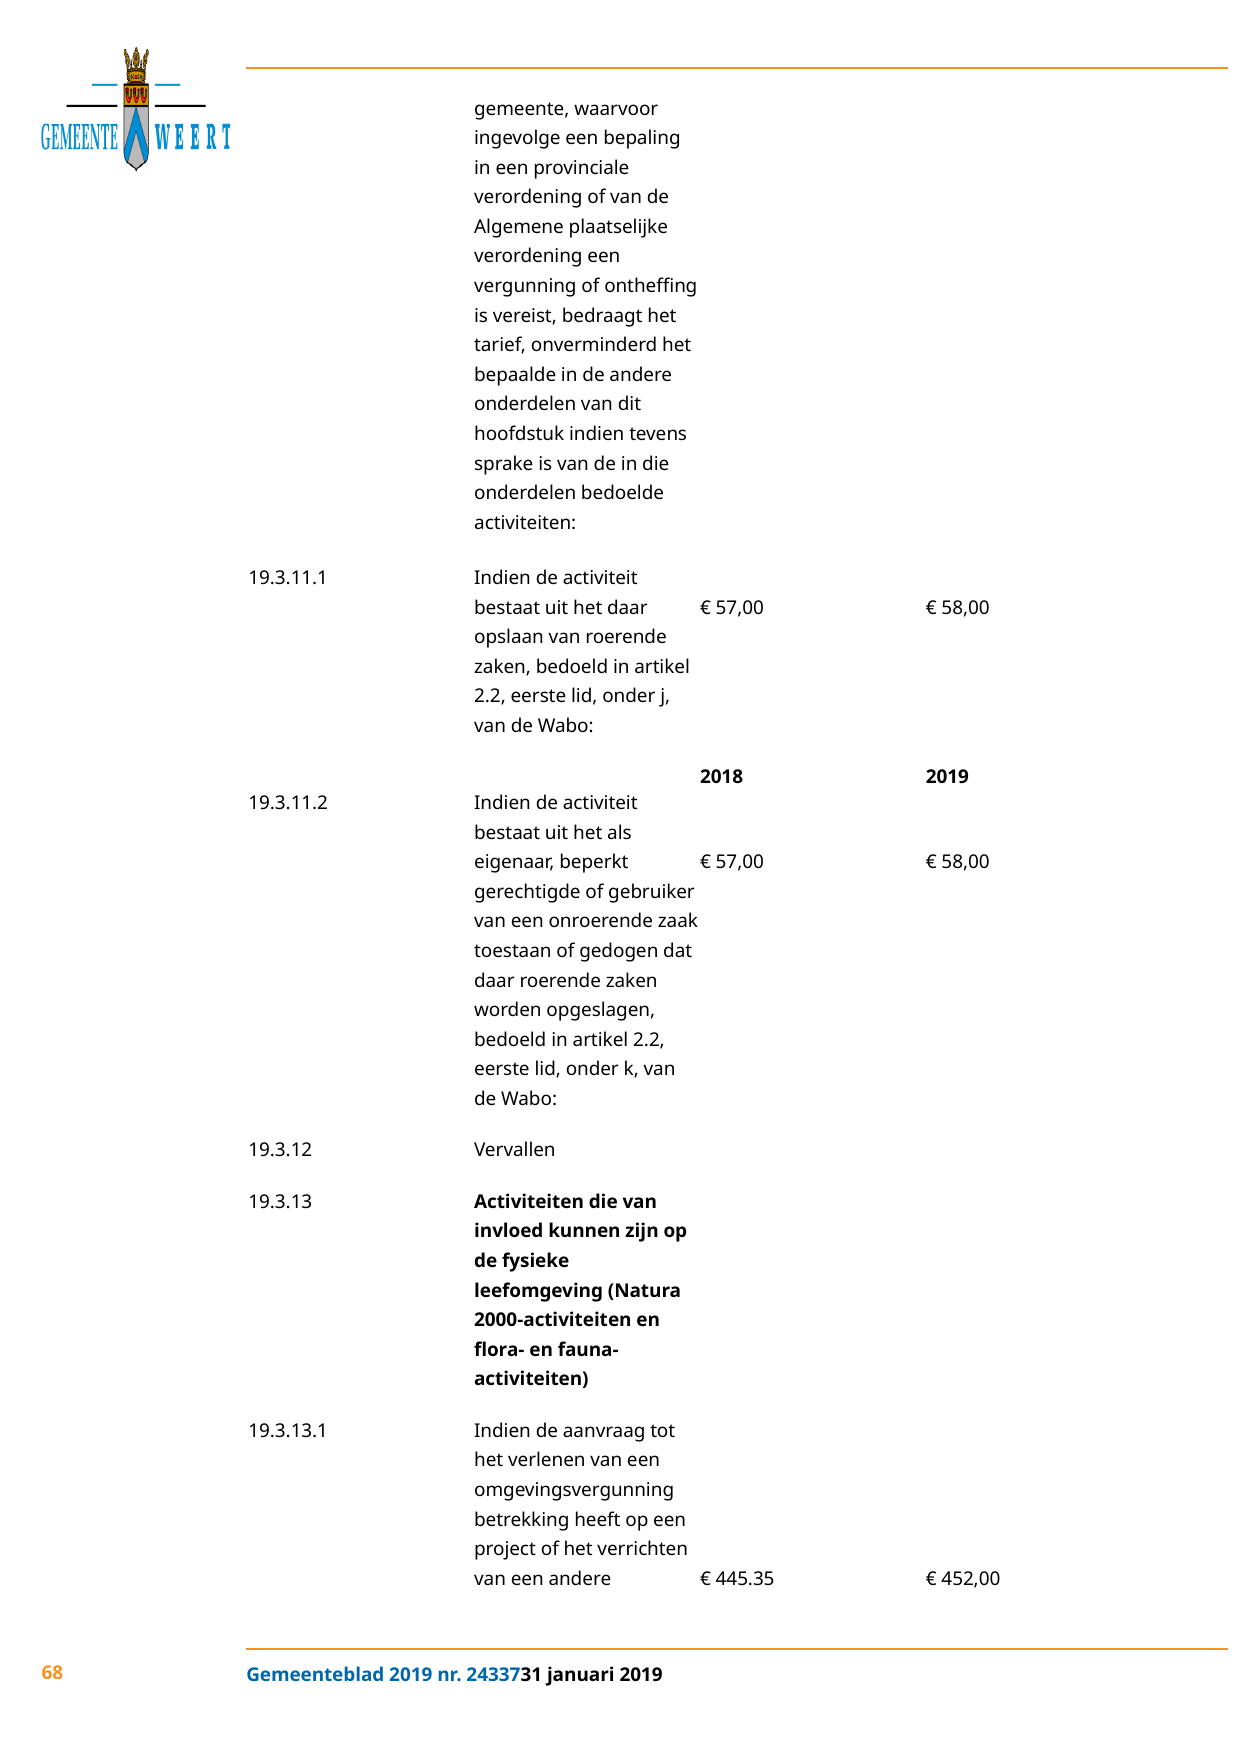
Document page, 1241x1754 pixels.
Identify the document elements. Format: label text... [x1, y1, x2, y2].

table_cell [926, 95, 1152, 564]
table_cell Indien de activiteit bestaat uit het daar opslaan van roerende zaken, bedoeld in artikel 2.2, eerste lid, onder j, van de Wabo: [474, 564, 700, 738]
table_cell € 445.35 [700, 1417, 926, 1591]
table_cell [700, 1137, 926, 1162]
table_cell [248, 95, 474, 564]
table_cell 2019 [926, 764, 1152, 789]
table_cell € 58,00 [926, 564, 1152, 738]
table_cell € 57,00 [700, 564, 926, 738]
table_cell [248, 1111, 474, 1137]
table_cell 2018 [700, 764, 926, 789]
table_cell [248, 1163, 474, 1188]
table_cell [474, 1391, 700, 1417]
table_cell € 58,00 [926, 789, 1152, 1111]
table_cell 19.3.13 [248, 1188, 474, 1391]
table_cell [474, 1163, 700, 1188]
table_cell [474, 764, 700, 789]
table_cell Activiteiten die van invloed kunnen zijn op de fysieke leefomgeving (Natura 2000-activiteiten en flora- en fauna-activiteiten) [474, 1188, 700, 1391]
table_cell 19.3.12 [248, 1137, 474, 1162]
table_cell gemeente, waarvoor ingevolge een bepaling in een provinciale verordening of van de Algemene plaatselijke verordening een vergunning of ontheffing is vereist, bedraagt het tarief, onverminderd het bepaalde in de andere onderdelen van dit hoofdstuk indien tevens sprake is van de in die onderdelen bedoelde activiteiten: [474, 95, 700, 564]
table_cell [700, 738, 926, 764]
table_cell [700, 1188, 926, 1391]
table_cell [700, 95, 926, 564]
table_cell [700, 1163, 926, 1188]
table_cell Indien de aanvraag tot het verlenen van een omgevingsvergunning betrekking heeft op een project of het verrichten van een andere [474, 1417, 700, 1591]
table_cell [926, 1111, 1152, 1137]
table_cell 19.3.13.1 [248, 1417, 474, 1591]
table_cell € 57,00 [700, 789, 926, 1111]
table_cell [700, 1111, 926, 1137]
picture [41, 47, 231, 172]
table_cell [248, 1391, 474, 1417]
table_cell [926, 1391, 1152, 1417]
table_cell Indien de activiteit bestaat uit het als eigenaar, beperkt gerechtigde of gebruiker van een onroerende zaak toestaan of gedogen dat daar roerende zaken worden opgeslagen, bedoeld in artikel 2.2, eerste lid, onder k, van de Wabo: [474, 789, 700, 1111]
table_cell [926, 1163, 1152, 1188]
table_cell [474, 1111, 700, 1137]
table_cell [474, 738, 700, 764]
table_cell [926, 1188, 1152, 1391]
table_cell [248, 738, 474, 764]
table_cell 19.3.11.1 [248, 564, 474, 738]
table_cell [926, 1137, 1152, 1162]
table_cell [700, 1391, 926, 1417]
table_cell 19.3.11.2 [248, 789, 474, 1111]
table_cell [248, 764, 474, 789]
table_cell [926, 738, 1152, 764]
table_cell Vervallen [474, 1137, 700, 1162]
table_cell € 452,00 [926, 1417, 1152, 1591]
